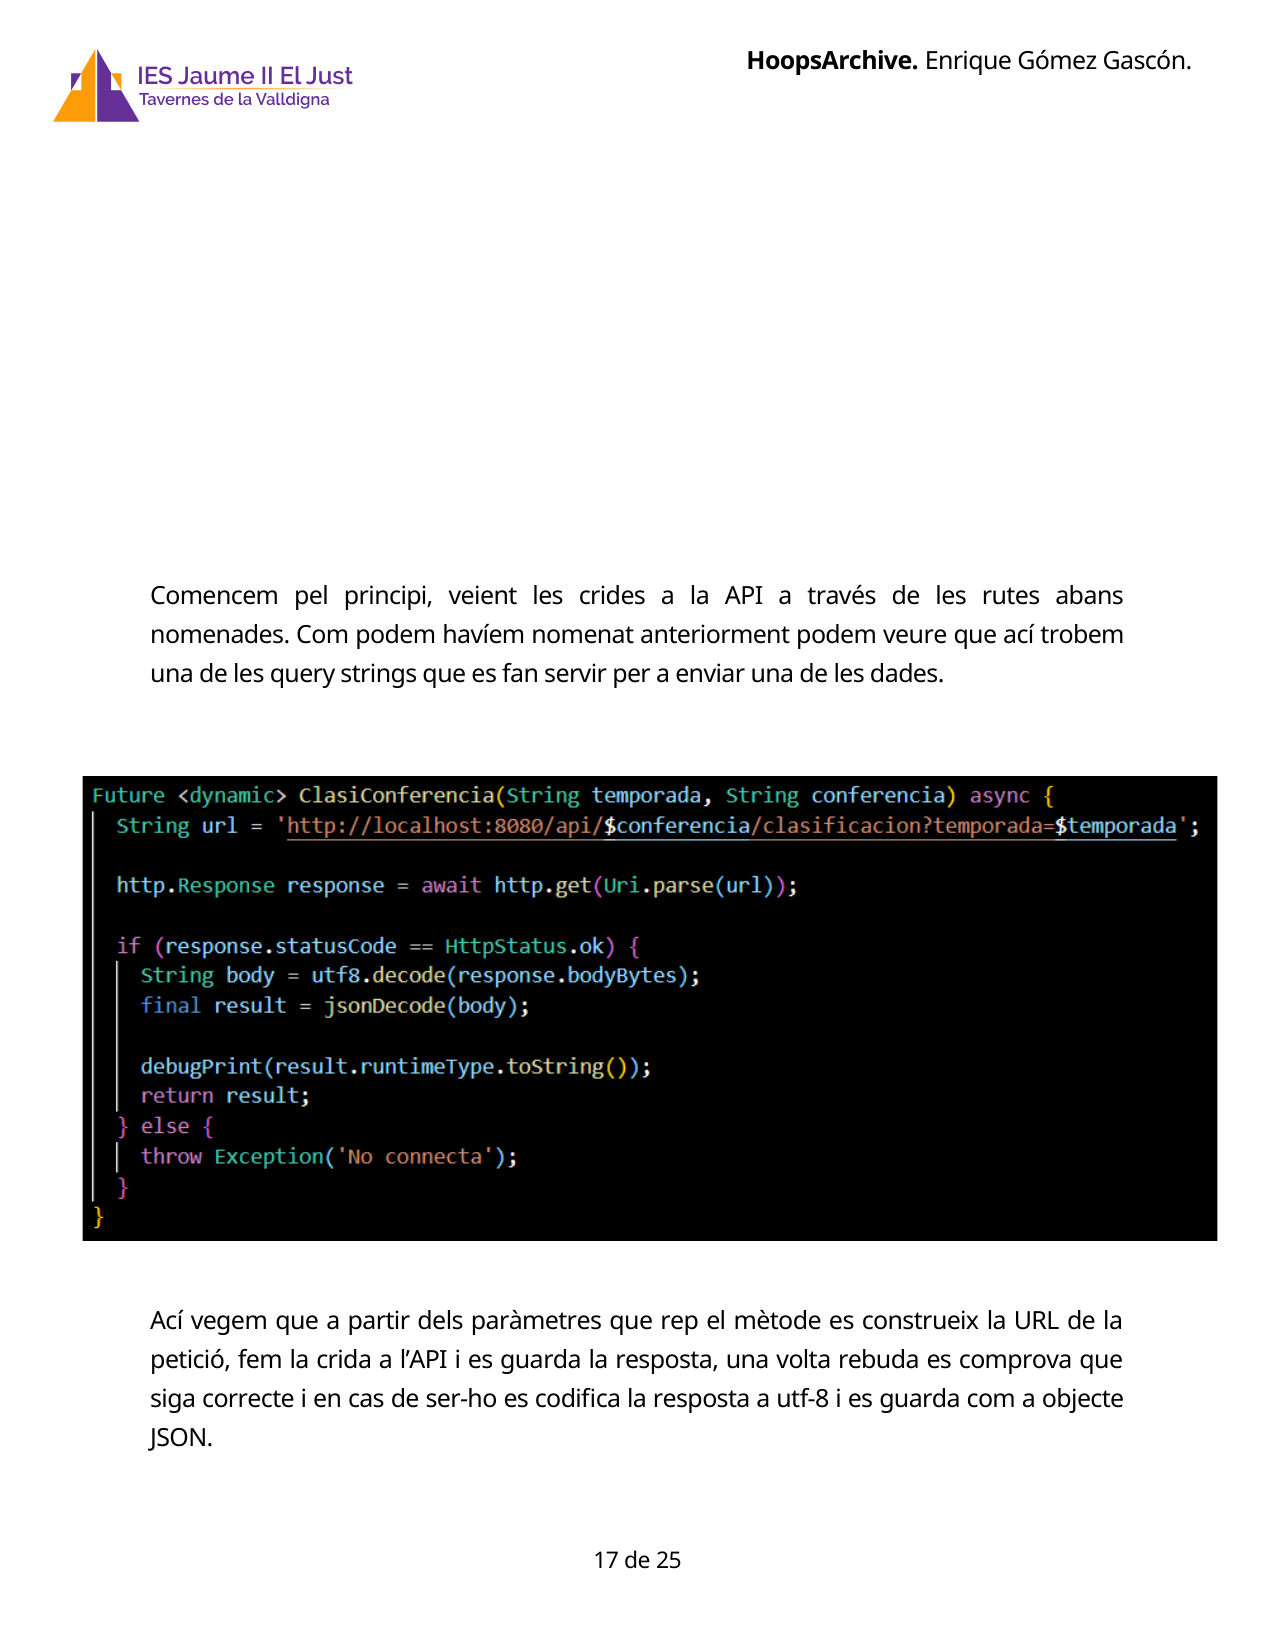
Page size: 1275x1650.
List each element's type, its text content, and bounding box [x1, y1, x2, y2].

picture [49, 42, 353, 129]
picture [82, 776, 1218, 1241]
text Ací vegem que a partir dels paràmetres que rep el mètode es construeix la URL de la petició, fem la crida a l’API i es guarda la resposta, una volta rebuda es comprova que siga correcte i en cas de ser-ho es codifica la resposta a utf-8 i es guarda com a objecte JSON. [150, 1303, 1124, 1454]
text Comencem pel principi, veient les crides a la API a través de les rutes abans nomenades. Com podem havíem nomenat anteriorment podem veure que ací trobem una de les query strings que es fan servir per a enviar una de les dades. [150, 578, 1124, 690]
